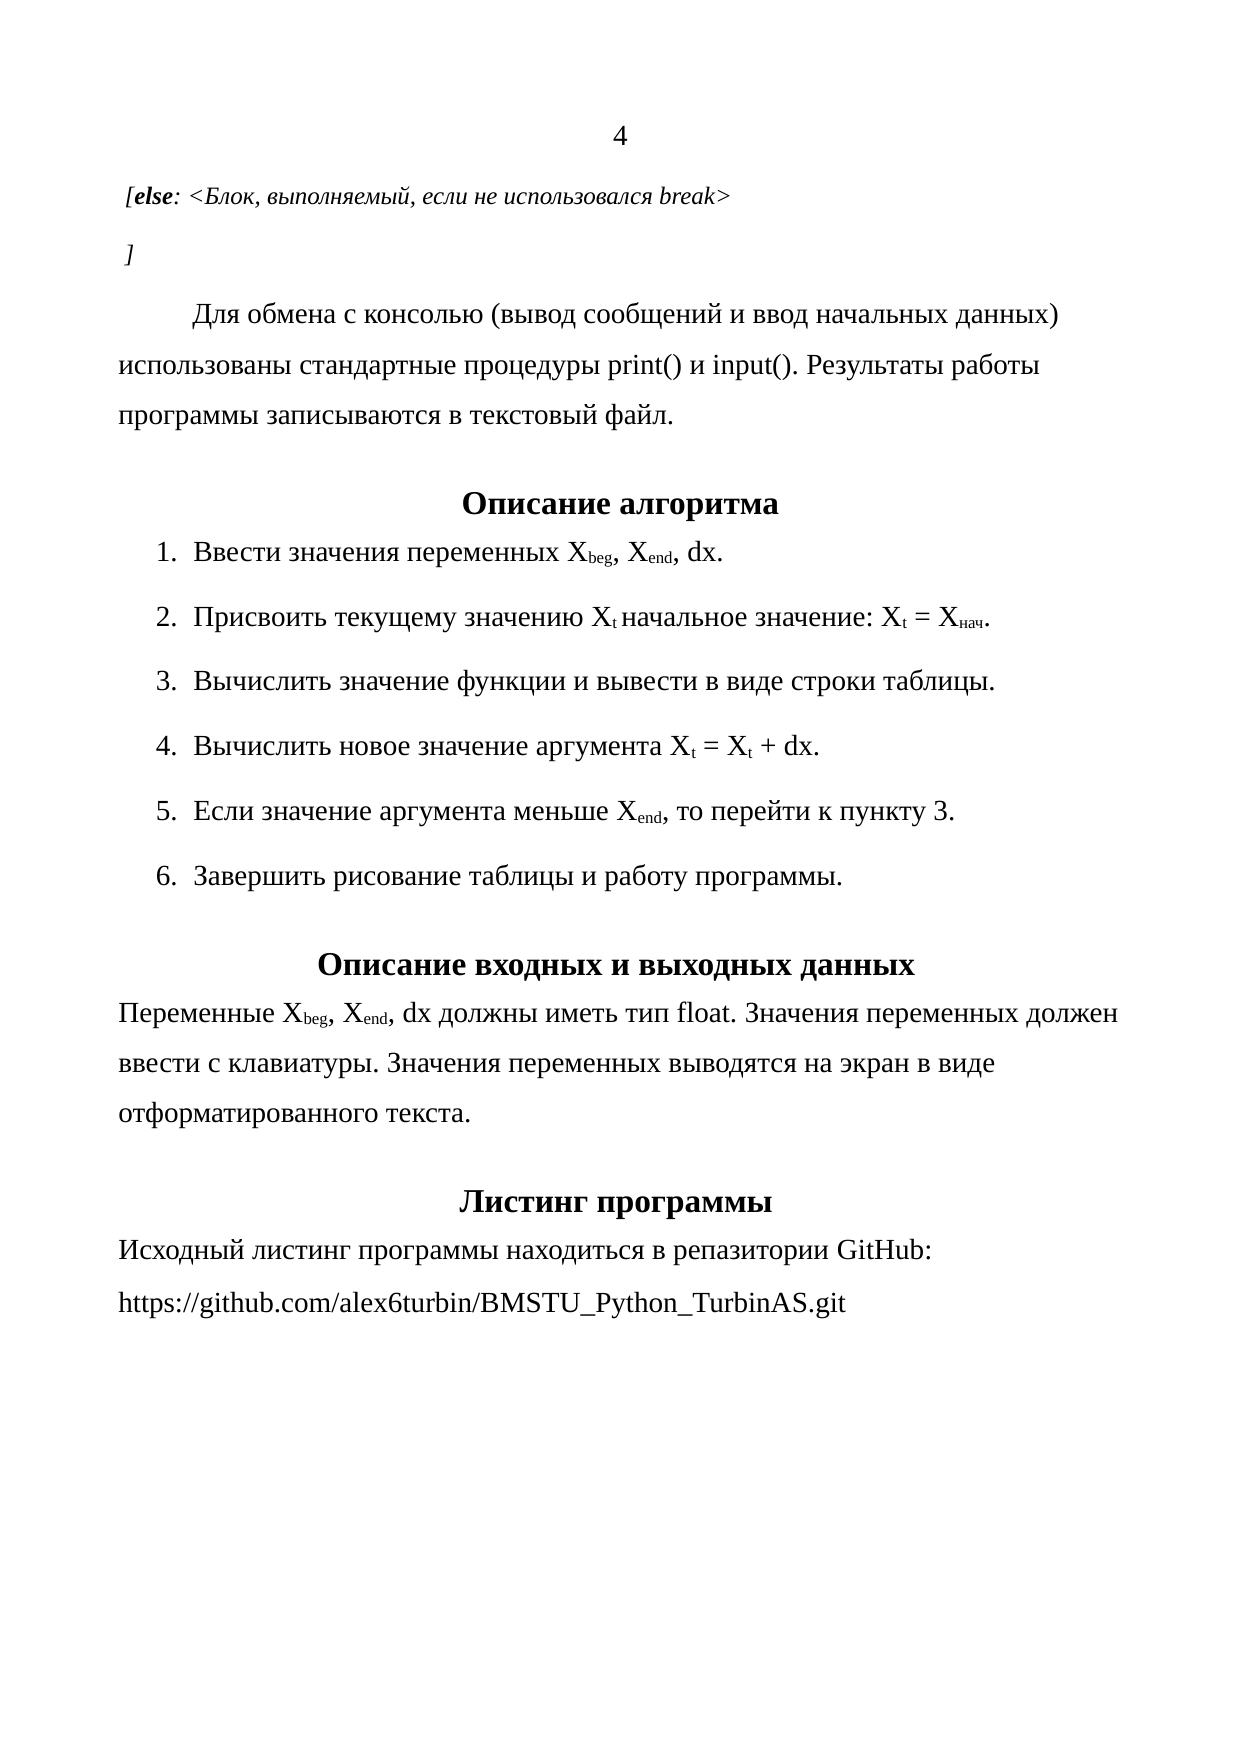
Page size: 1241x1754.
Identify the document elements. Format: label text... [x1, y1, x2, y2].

subtitle Описание алгоритма [118, 483, 1122, 521]
text https://github.com/alex6turbin/BMSTU_Python_TurbinAS.git [118, 1285, 1122, 1319]
list Вычислить новое значение аргумента Xt = Xt + dx. [156, 728, 1122, 762]
subtitle Описание входных и выходных данных [118, 944, 1122, 982]
list Ввести значения переменных Xbeg, Xend, dx. [156, 534, 1122, 567]
list Если значение аргумента меньше Xend, то перейти к пункту 3. [156, 793, 1122, 827]
list Присвоить текущему значению Xt начальное значение: Xt = Xнач. [156, 599, 1122, 632]
subtitle Листинг программы [118, 1181, 1122, 1219]
text Переменные Xbeg, Xend, dx должны иметь тип float. Значения переменных должен ввести с клавиатуры. Значения переменных выводятся на экран в виде отформатированного текста. [118, 995, 1122, 1129]
text ] [118, 239, 1122, 268]
text Исходный листинг программы находиться в репазитории GitHub: [118, 1232, 1122, 1266]
text [else: <Блок, выполняемый, если не использовался break> [118, 181, 1122, 210]
list Завершить рисование таблицы и работу программы. [156, 858, 1122, 892]
text Для обмена с консолью (вывод сообщений и ввод начальных данных) использованы стандартные процедуры print() и input(). Результаты работы программы записываются в текстовый файл. [118, 297, 1122, 431]
list Вычислить значение функции и вывести в виде строки таблицы. [156, 663, 1122, 697]
